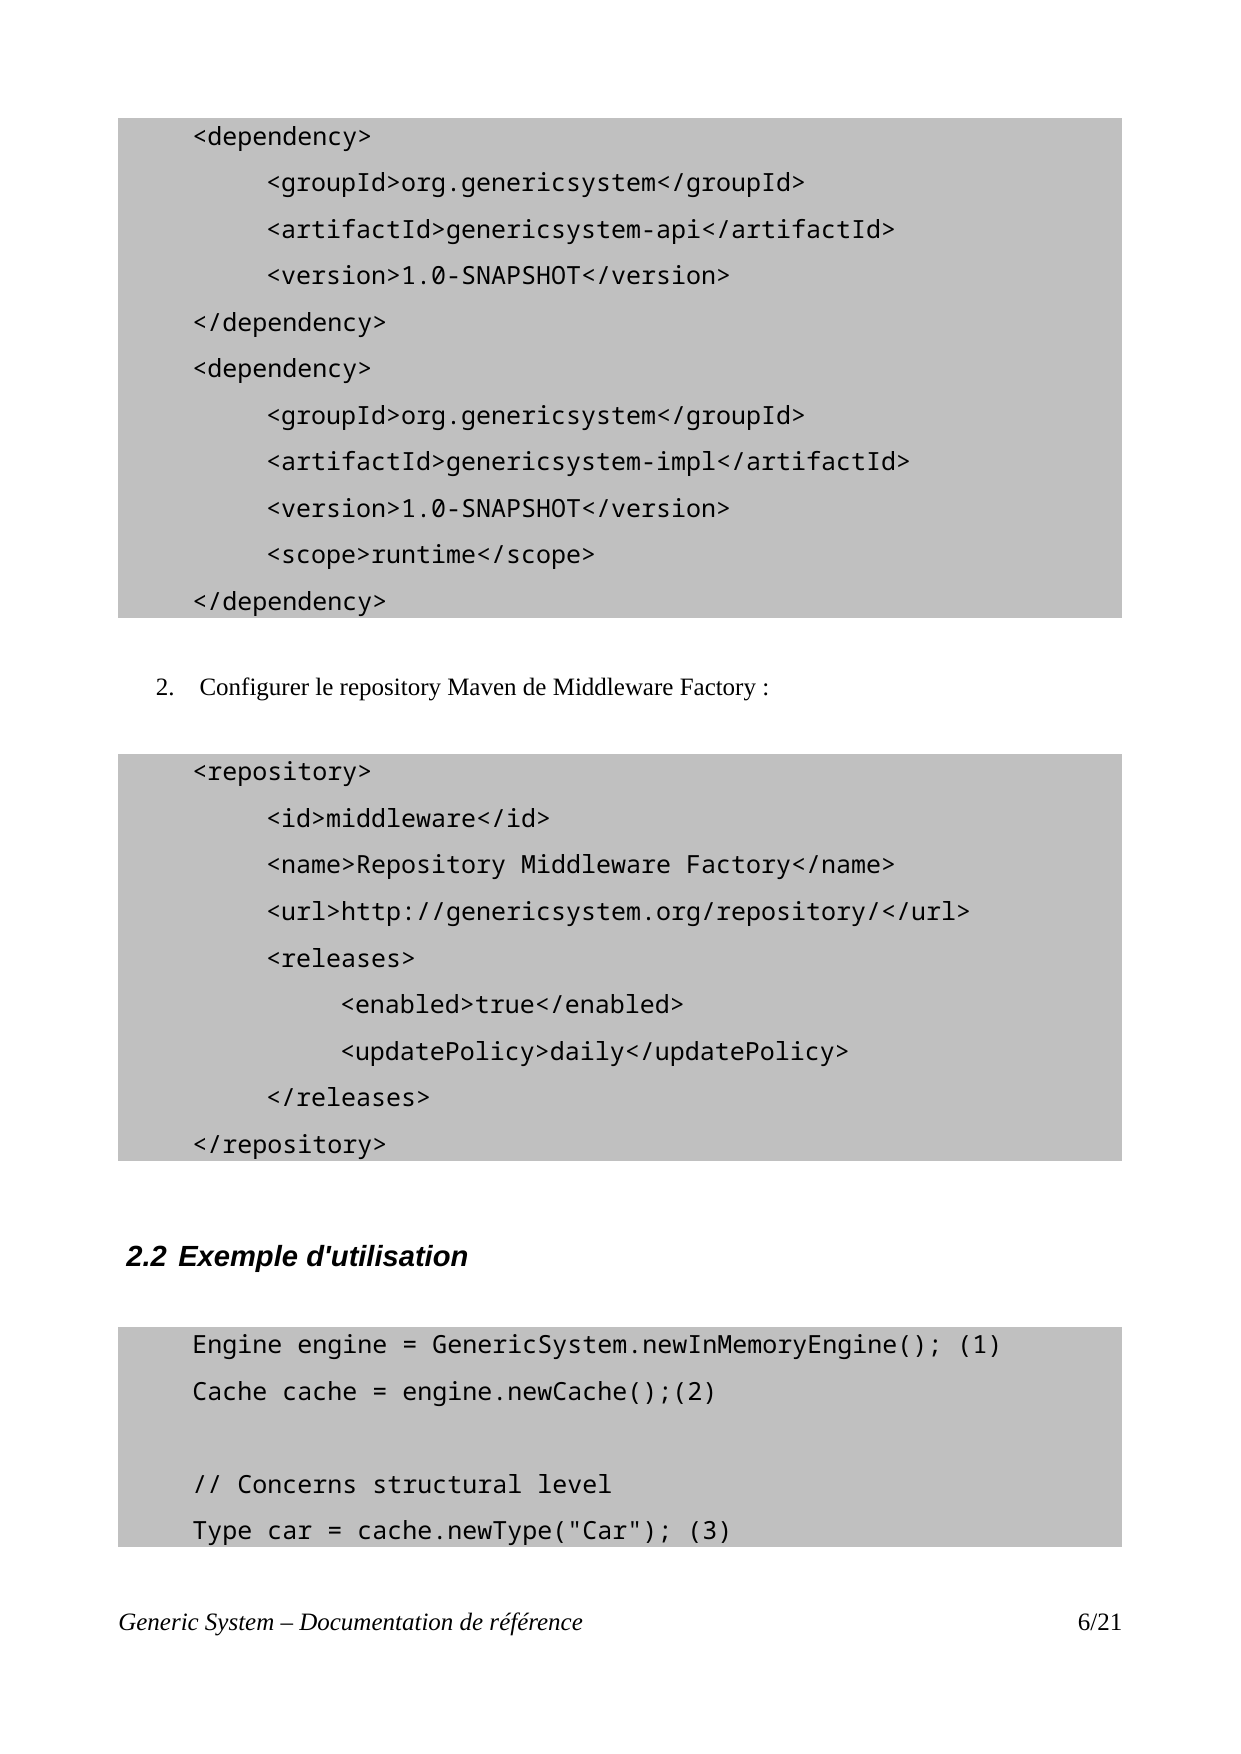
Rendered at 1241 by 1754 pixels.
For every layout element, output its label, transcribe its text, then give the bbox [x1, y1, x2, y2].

text Engine engine = GenericSystem.newInMemoryEngine(); (1) [118, 1327, 1122, 1361]
subtitle Exemple d'utilisation [118, 1239, 1122, 1273]
text <releases> [118, 940, 1122, 974]
text </dependency> [118, 584, 1122, 618]
text <updatePolicy>daily</updatePolicy> [118, 1033, 1122, 1067]
list Configurer le repository Maven de Middleware Factory : [156, 672, 1122, 700]
text <scope>runtime</scope> [118, 537, 1122, 571]
text </releases> [118, 1080, 1122, 1114]
text Cache cache = engine.newCache();(2) [118, 1373, 1122, 1407]
text <dependency> [118, 351, 1122, 385]
text <groupId>org.genericsystem</groupId> [118, 165, 1122, 199]
text </dependency> [118, 304, 1122, 338]
text <enabled>true</enabled> [118, 987, 1122, 1021]
text <id>middleware</id> [118, 801, 1122, 835]
text // Concerns structural level [118, 1466, 1122, 1500]
text <dependency> [118, 118, 1122, 152]
text <url>http://genericsystem.org/repository/</url> [118, 894, 1122, 928]
text Type car = cache.newType("Car"); (3) [118, 1513, 1122, 1547]
text <version>1.0-SNAPSHOT</version> [118, 258, 1122, 292]
text <repository> [118, 754, 1122, 788]
text </repository> [118, 1127, 1122, 1161]
text <version>1.0-SNAPSHOT</version> [118, 491, 1122, 525]
text <name>Repository Middleware Factory</name> [118, 847, 1122, 881]
text <groupId>org.genericsystem</groupId> [118, 397, 1122, 432]
text <artifactId>genericsystem-impl</artifactId> [118, 444, 1122, 478]
text <artifactId>genericsystem-api</artifactId> [118, 211, 1122, 245]
